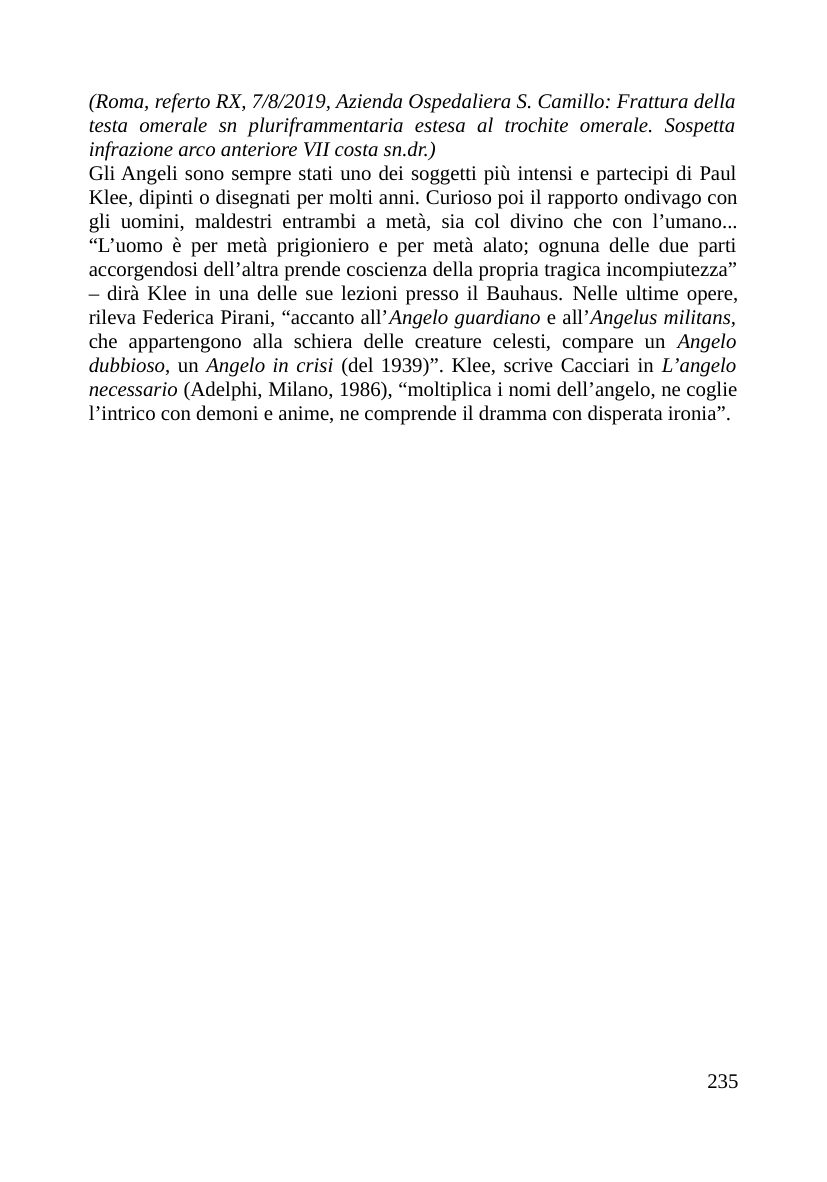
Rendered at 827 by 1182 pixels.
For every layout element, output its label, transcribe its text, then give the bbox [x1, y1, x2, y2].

text Gli Angeli sono sempre stati uno dei soggetti più intensi e partecipi di Paul Klee, dipinti o disegnati per molti anni. Curioso poi il rapporto ondivago con gli uomini, maldestri entrambi a metà, sia col divino che con l’umano... “L’uomo è per metà prigioniero e per metà alato; ognuna delle due parti accorgendosi dell’altra prende coscienza della propria tragica incompiutezza” – dirà Klee in una delle sue lezioni presso il Bauhaus. Nelle ultime opere, rileva Federica Pirani, “accanto all’Angelo guardiano e all’Angelus militans, che appartengono alla schiera delle creature celesti, compare un Angelo dubbioso, un Angelo in crisi (del 1939)”. Klee, scrive Cacciari in L’angelo necessario (Adelphi, Milano, 1986), “moltiplica i nomi dell’angelo, ne coglie l’intrico con demoni e anime, ne comprende il dramma con disperata ironia”. [88, 161, 738, 425]
text (Roma, referto RX, 7/8/2019, Azienda Ospedaliera S. Camillo: Frattura della testa omerale sn pluriframmentaria estesa al trochite omerale. Sospetta infrazione arco anteriore VII costa sn.dr.) [88, 88, 738, 161]
